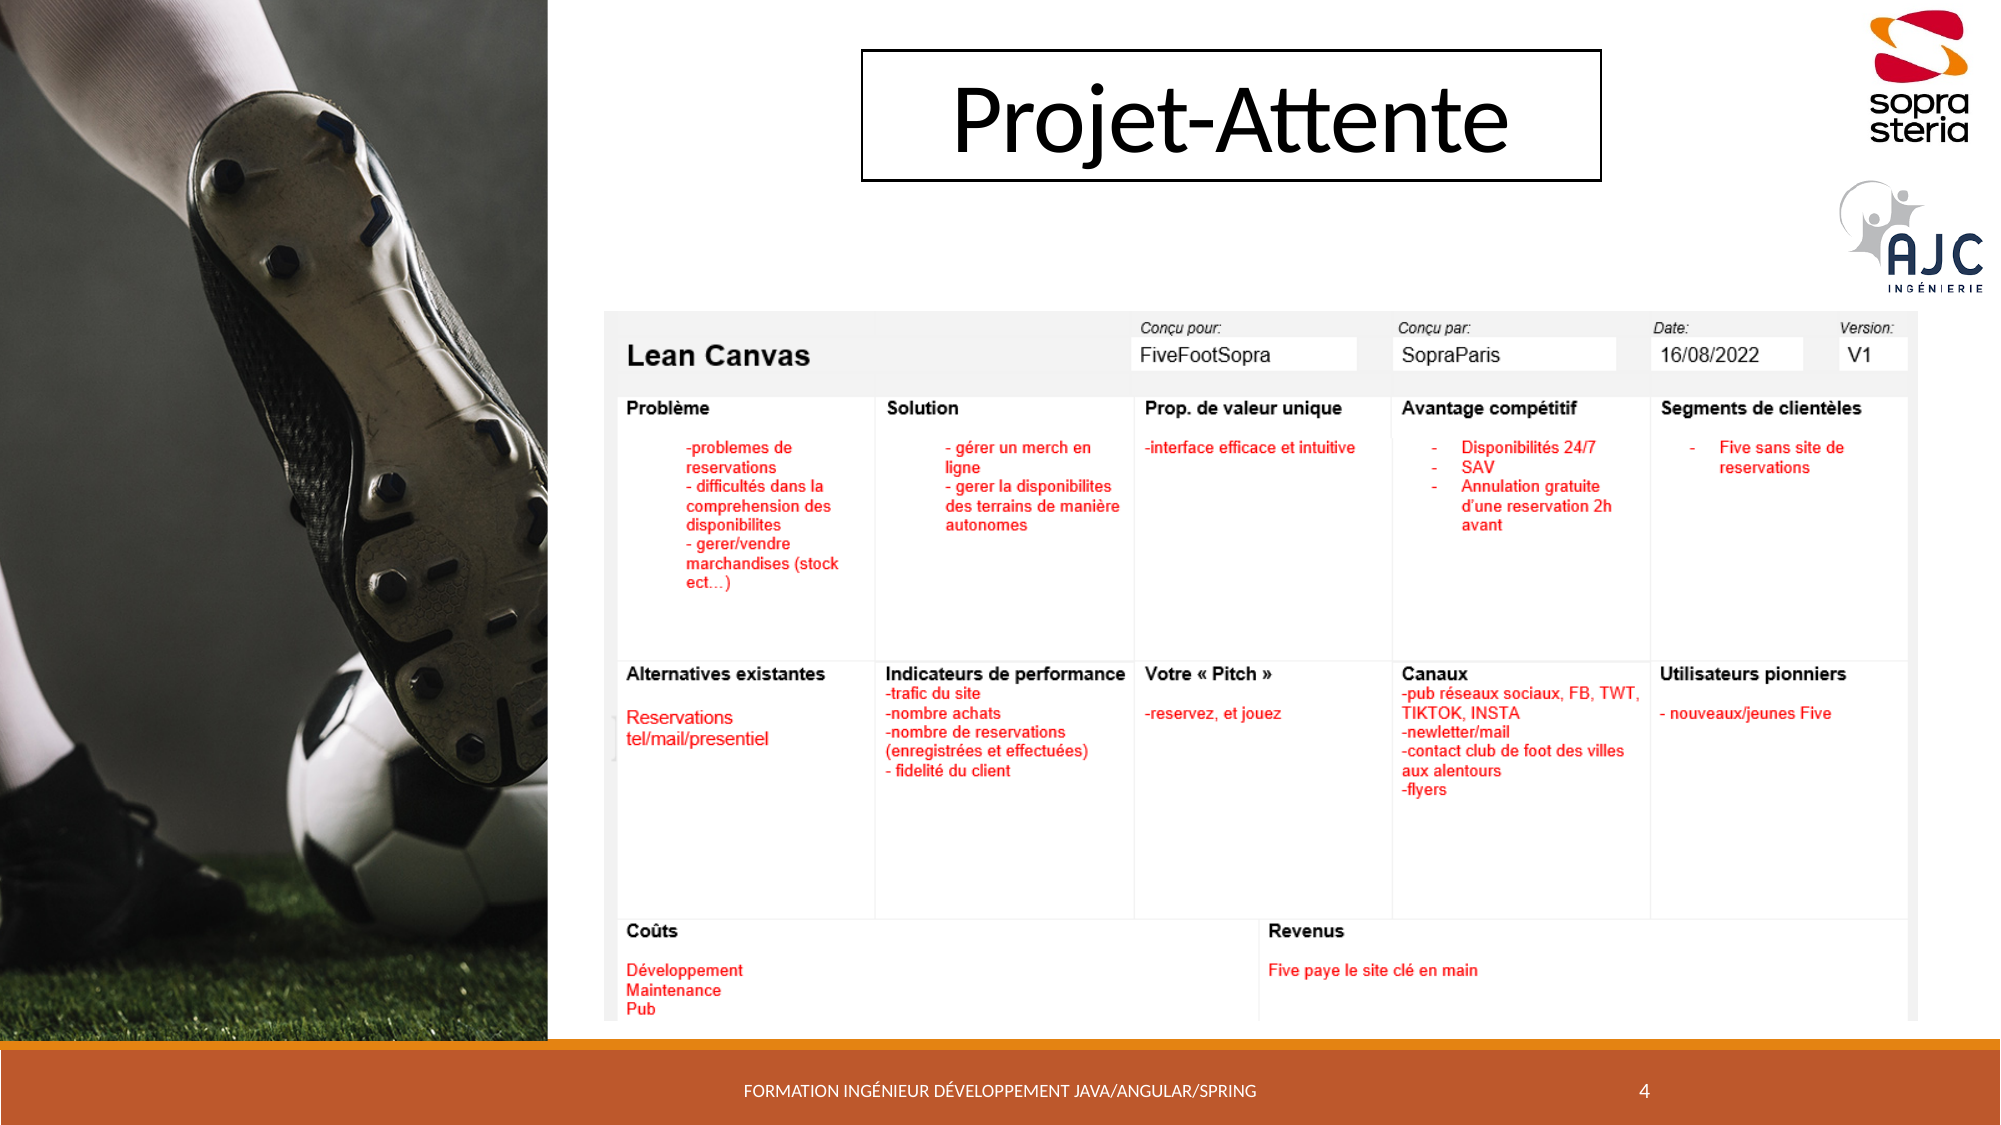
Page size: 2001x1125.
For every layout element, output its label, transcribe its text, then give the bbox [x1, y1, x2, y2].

title Projet-Attente [862, 50, 1601, 181]
text_box [1624, 1059, 1840, 1120]
text_box Formation Ingénieur Développement JAVA/ANGULAR/SPRING [604, 1059, 1396, 1120]
picture [604, 0, 2000, 1021]
picture [0, 0, 548, 1041]
